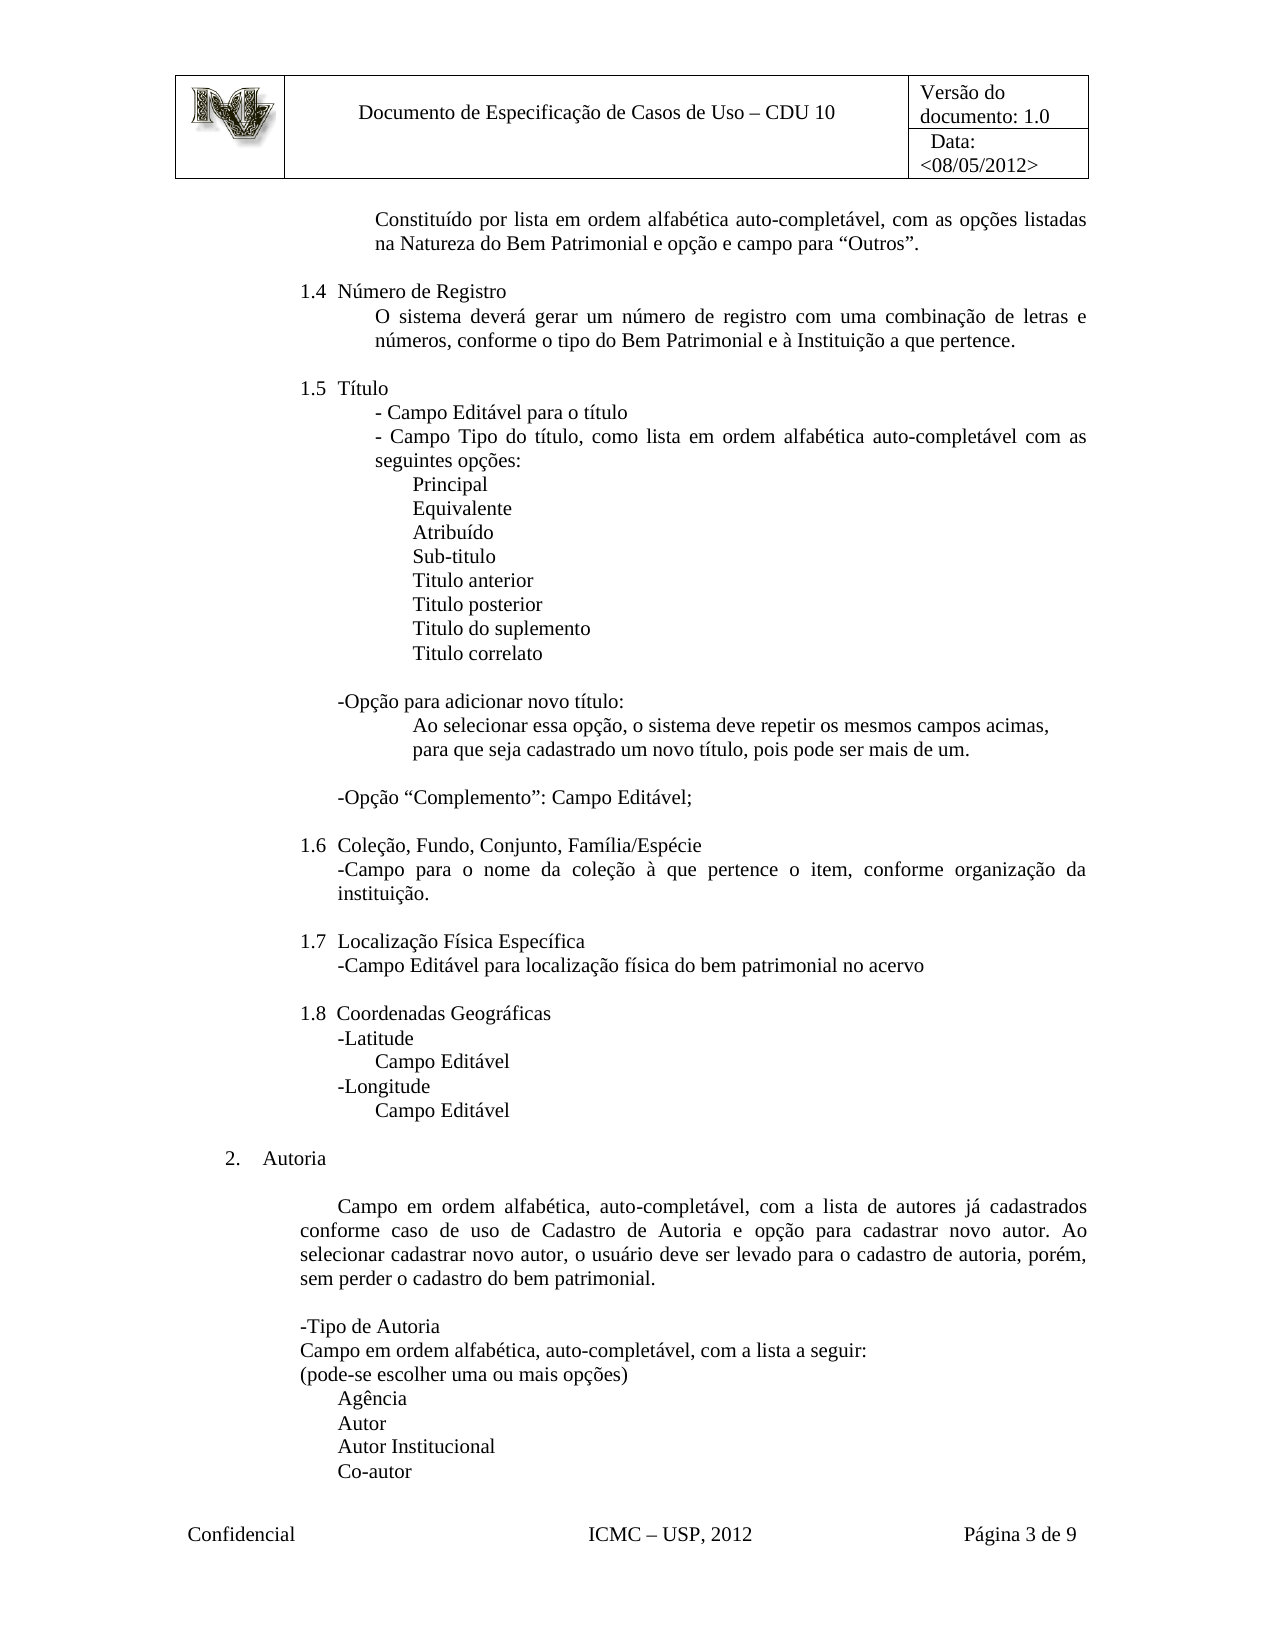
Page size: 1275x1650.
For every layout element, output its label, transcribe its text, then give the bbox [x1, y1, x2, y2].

list Principal [375, 472, 1087, 496]
text Campo em ordem alfabética, auto-completável, com a lista de autores já cadastrados conforme caso de uso de Cadastro de Autoria e opção para cadastrar novo autor. Ao selecionar cadastrar novo autor, o usuário deve ser levado para o cadastro de autoria, porém, sem perder o cadastro do bem patrimonial. [300, 1194, 1087, 1290]
list - Campo Tipo do título, como lista em ordem alfabética auto-completável com as seguintes opções: [337, 424, 1087, 472]
text Ao selecionar essa opção, o sistema deve repetir os mesmos campos acimas, para que seja cadastrado um novo título, pois pode ser mais de um. [300, 713, 1087, 761]
list -Latitude [300, 1025, 1087, 1049]
text Agência [187, 1386, 1087, 1410]
text -Opção para adicionar novo título: [187, 688, 1087, 713]
text Titulo correlato [187, 640, 1087, 664]
list -Longitude [300, 1073, 1087, 1098]
list - Campo Editável para o título [337, 400, 1087, 424]
list -Campo para o nome da coleção à que pertence o item, conforme organização da instituição. [300, 857, 1087, 905]
picture [186, 76, 277, 151]
text Titulo do suplemento [187, 616, 1087, 640]
text Equivalente [187, 496, 1087, 520]
text Co-autor [187, 1458, 1087, 1483]
text -Tipo de Autoria [300, 1314, 1087, 1338]
list 1.5 Título [262, 376, 1087, 400]
text Autor Institucional [187, 1434, 1087, 1458]
list 1.8 Coordenadas Geográficas [262, 1001, 1087, 1025]
list -Campo Editável para localização física do bem patrimonial no acervo [300, 953, 1087, 977]
list 1.6 Coleção, Fundo, Conjunto, Família/Espécie [262, 833, 1087, 857]
text Autor [187, 1410, 1087, 1434]
text Titulo anterior [187, 568, 1087, 592]
text (pode-se escolher uma ou mais opções) [300, 1362, 1087, 1386]
text Sub-titulo [187, 544, 1087, 568]
text Titulo posterior [187, 592, 1087, 616]
text Campo em ordem alfabética, auto-completável, com a lista a seguir: [300, 1338, 1087, 1362]
list 1.7 Localização Física Específica [262, 929, 1087, 953]
text -Opção “Complemento”: Campo Editável; [300, 785, 1087, 809]
list Autoria [225, 1146, 1087, 1170]
list Campo Editável [337, 1049, 1087, 1073]
list Constituído por lista em ordem alfabética auto-completável, com as opções listadas na Natureza do Bem Patrimonial e opção e campo para “Outros”. [337, 207, 1087, 255]
list Campo Editável [337, 1098, 1087, 1122]
list O sistema deverá gerar um número de registro com uma combinação de letras e números, conforme o tipo do Bem Patrimonial e à Instituição a que pertence. [337, 303, 1087, 352]
text Atribuído [187, 520, 1087, 544]
list 1.4 Número de Registro [262, 279, 1087, 303]
